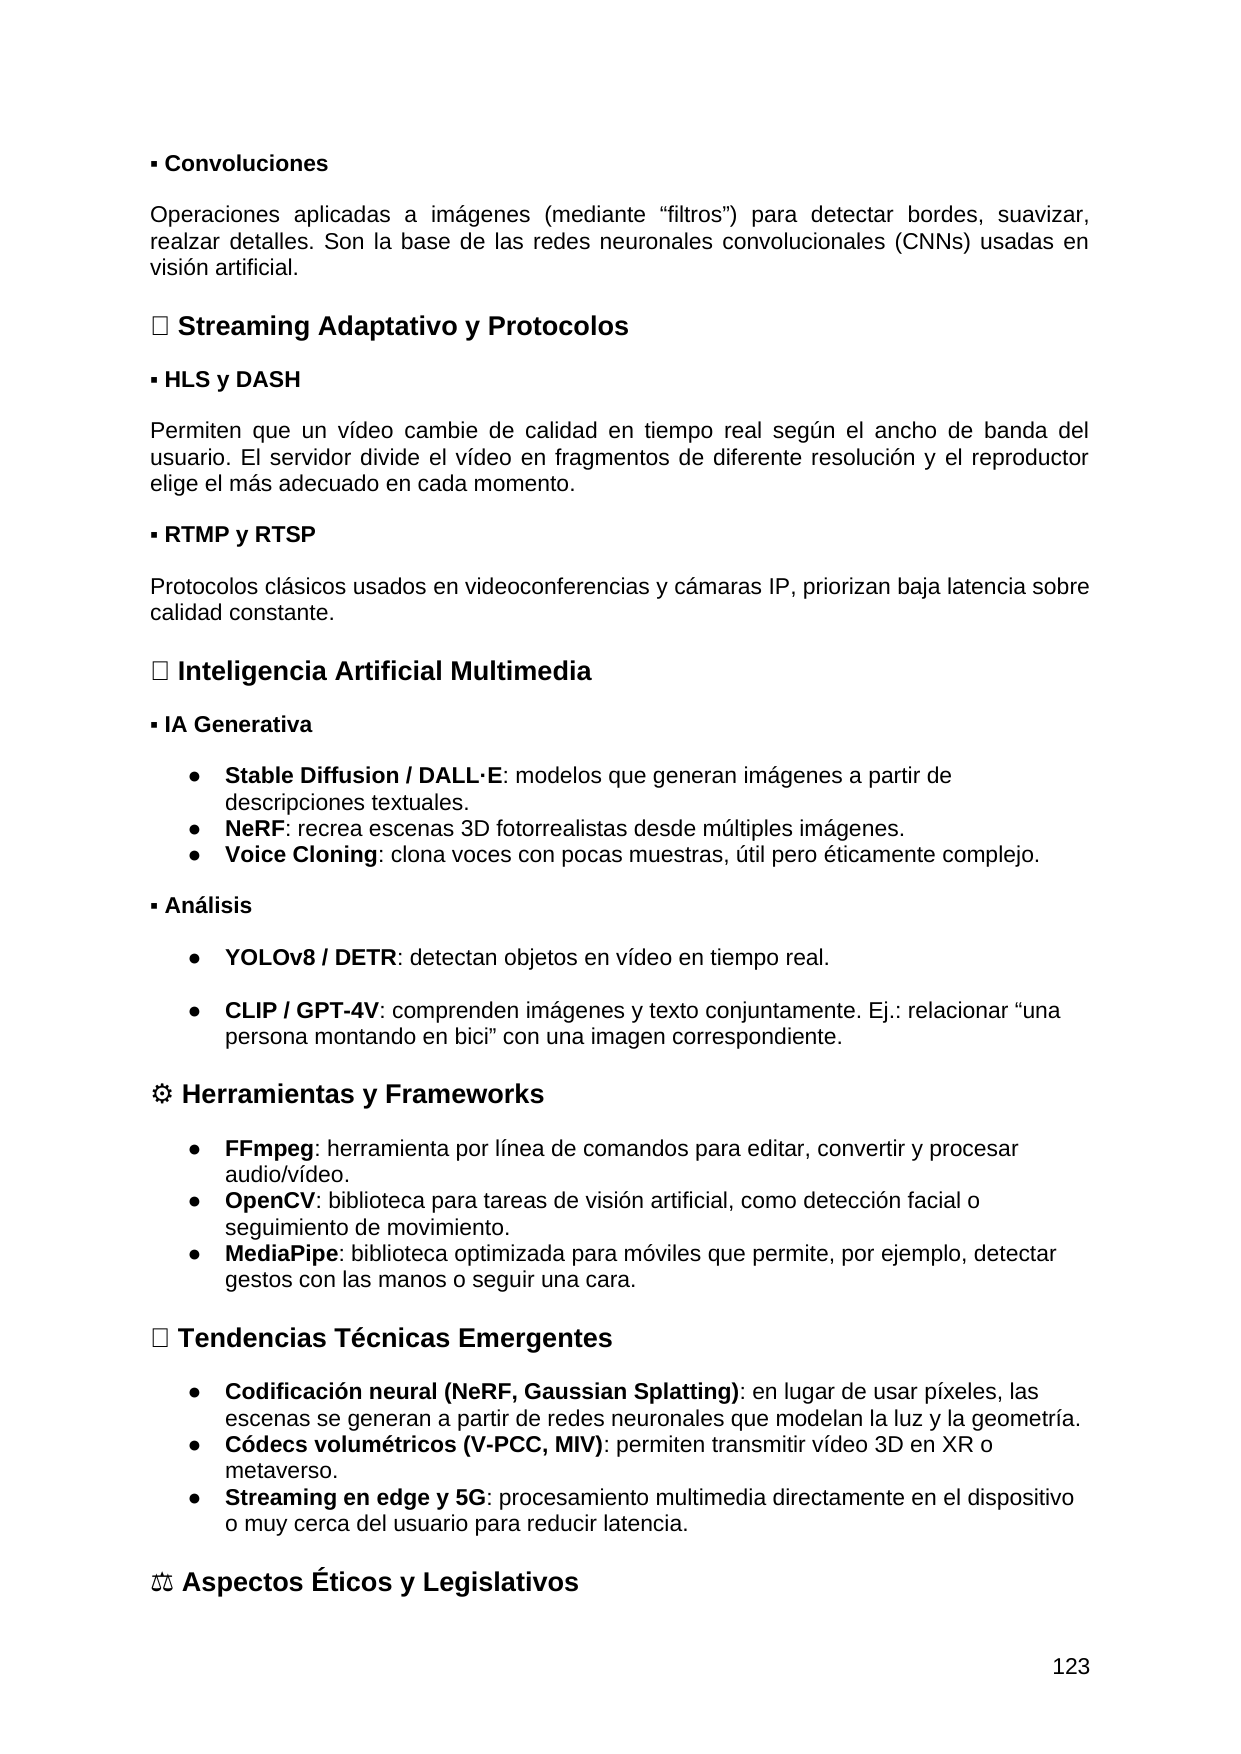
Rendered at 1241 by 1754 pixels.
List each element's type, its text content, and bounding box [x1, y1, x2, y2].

list FFmpeg: herramienta por línea de comandos para editar, convertir y procesar audio/vídeo. [187, 1135, 1090, 1187]
subtitle ▪ IA Generativa [150, 711, 1090, 737]
list OpenCV: biblioteca para tareas de visión artificial, como detección facial o seguimiento de movimiento. [187, 1187, 1090, 1240]
list MediaPipe: biblioteca optimizada para móviles que permite, por ejemplo, detectar gestos con las manos o seguir una cara. [187, 1240, 1090, 1293]
list Codificación neural (NeRF, Gaussian Splatting): en lugar de usar píxeles, las escenas se generan a partir de redes neuronales que modelan la luz y la geometría. [187, 1378, 1090, 1431]
list Stable Diffusion / DALL·E: modelos que generan imágenes a partir de descripciones textuales. [187, 762, 1090, 815]
text Permiten que un vídeo cambie de calidad en tiempo real según el ancho de banda del usuario. El servidor divide el vídeo en fragmentos de diferente resolución y el reproductor elige el más adecuado en cada momento. [150, 417, 1090, 496]
subtitle ⚙️ Herramientas y Frameworks [150, 1078, 1090, 1110]
list NeRF: recrea escenas 3D fotorrealistas desde múltiples imágenes. [187, 815, 1090, 841]
list Voice Cloning: clona voces con pocas muestras, útil pero éticamente complejo. [187, 841, 1090, 867]
subtitle 🎥 Streaming Adaptativo y Protocolos [150, 309, 1090, 341]
list YOLOv8 / DETR: detectan objetos en vídeo en tiempo real. [187, 944, 1090, 997]
subtitle ▪ RTMP y RTSP [150, 521, 1090, 548]
list Streaming en edge y 5G: procesamiento multimedia directamente en el dispositivo o muy cerca del usuario para reducir latencia. [187, 1484, 1090, 1536]
subtitle ▪ Análisis [150, 892, 1090, 919]
subtitle 🤖 Inteligencia Artificial Multimedia [150, 654, 1090, 686]
subtitle ▪ HLS y DASH [150, 366, 1090, 392]
text Protocolos clásicos usados en videoconferencias y cámaras IP, priorizan baja latencia sobre calidad constante. [150, 573, 1090, 625]
subtitle ▪ Convoluciones [150, 150, 1090, 176]
text Operaciones aplicadas a imágenes (mediante “filtros”) para detectar bordes, suavizar, realzar detalles. Son la base de las redes neuronales convolucionales (CNNs) usadas en visión artificial. [150, 201, 1090, 280]
subtitle ⚖️ Aspectos Éticos y Legislativos [150, 1566, 1090, 1597]
list CLIP / GPT-4V: comprenden imágenes y texto conjuntamente. Ej.: relacionar “una persona montando en bici” con una imagen correspondiente. [187, 997, 1090, 1049]
subtitle 📡 Tendencias Técnicas Emergentes [150, 1322, 1090, 1353]
list Códecs volumétricos (V-PCC, MIV): permiten transmitir vídeo 3D en XR o metaverso. [187, 1431, 1090, 1484]
